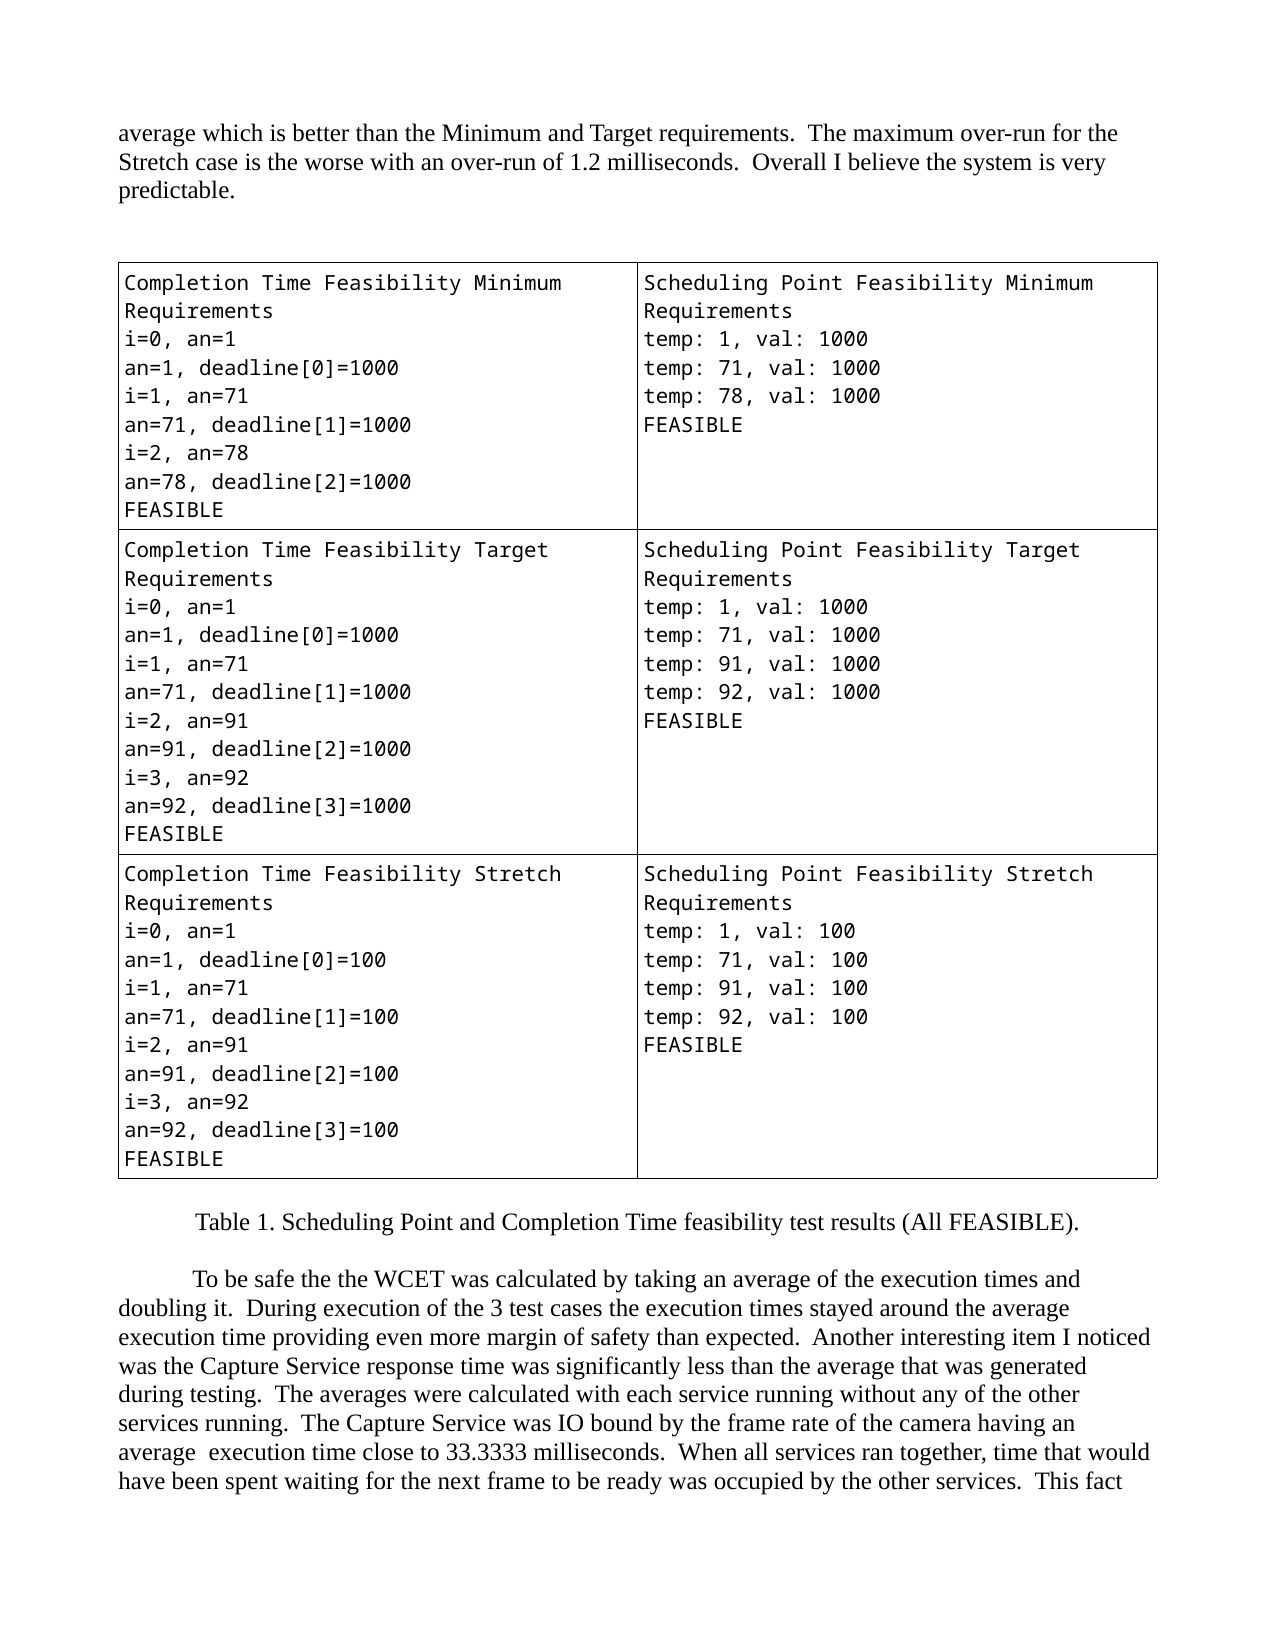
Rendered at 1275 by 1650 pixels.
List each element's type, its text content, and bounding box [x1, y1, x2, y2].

table_cell Completion Time Feasibility Stretch Requirements i=0, an=1 an=1, deadline[0]=100 i=1, an=71 an=71, deadline[1]=100 i=2, an=91 an=91, deadline[2]=100 i=3, an=92 an=92, deadline[3]=100 FEASIBLE [119, 855, 637, 1178]
table_cell Completion Time Feasibility Target Requirements i=0, an=1 an=1, deadline[0]=1000 i=1, an=71 an=71, deadline[1]=1000 i=2, an=91 an=91, deadline[2]=1000 i=3, an=92 an=92, deadline[3]=1000 FEASIBLE [119, 530, 637, 854]
table_header Scheduling Point Feasibility Minimum Requirements temp: 1, val: 1000 temp: 71, val: 1000 temp: 78, val: 1000 FEASIBLE [638, 263, 1157, 529]
table_header Completion Time Feasibility Minimum Requirements i=0, an=1 an=1, deadline[0]=1000 i=1, an=71 an=71, deadline[1]=1000 i=2, an=78 an=78, deadline[2]=1000 FEASIBLE [119, 263, 637, 529]
text To be safe the the WCET was calculated by taking an average of the execution times and doubling it. During execution of the 3 test cases the execution times stayed around the average execution time providing even more margin of safety than expected. Another interesting item I noticed was the Capture Service response time was significantly less than the average that was generated during testing. The averages were calculated with each service running without any of the other services running. The Capture Service was IO bound by the frame rate of the camera having an average execution time close to 33.3333 milliseconds. When all services ran together, time that would have been spent waiting for the next frame to be ready was occupied by the other services. This fact [118, 1264, 1157, 1494]
table_cell Scheduling Point Feasibility Target Requirements temp: 1, val: 1000 temp: 71, val: 1000 temp: 91, val: 1000 temp: 92, val: 1000 FEASIBLE [638, 530, 1157, 854]
text Table 1. Scheduling Point and Completion Time feasibility test results (All FEASIBLE). [118, 1207, 1157, 1236]
table_cell Scheduling Point Feasibility Stretch Requirements temp: 1, val: 100 temp: 71, val: 100 temp: 91, val: 100 temp: 92, val: 100 FEASIBLE [638, 855, 1157, 1178]
text average which is better than the Minimum and Target requirements. The maximum over-run for the Stretch case is the worse with an over-run of 1.2 milliseconds. Overall I believe the system is very predictable. [118, 118, 1157, 204]
